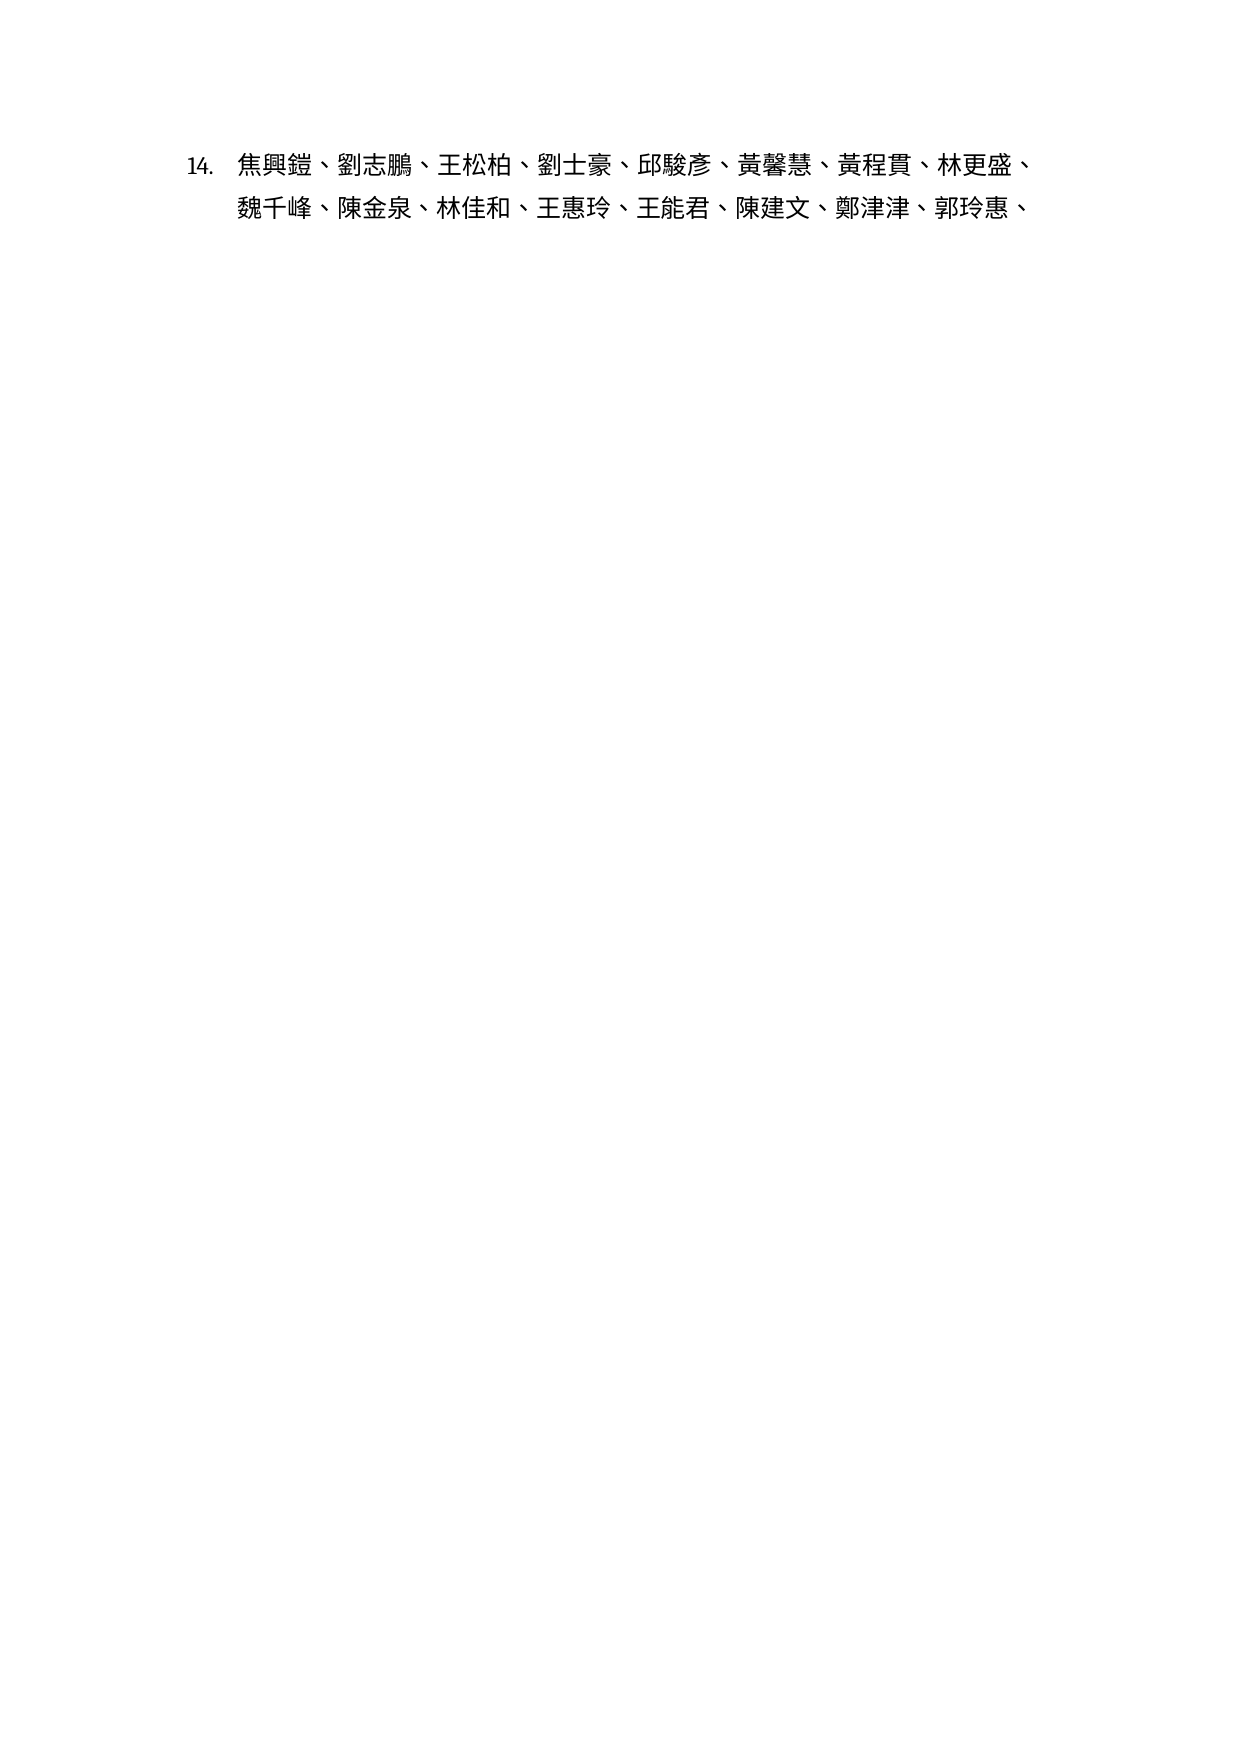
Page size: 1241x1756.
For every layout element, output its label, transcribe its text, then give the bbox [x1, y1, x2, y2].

list 焦興鎧、劉志鵬、王松柏、劉士豪、邱駿彥、黃馨慧、黃程貫、林更盛、魏千峰、陳金泉、林佳和、王惠玲、王能君、陳建文、鄭津津、郭玲惠、 [187, 146, 1038, 225]
